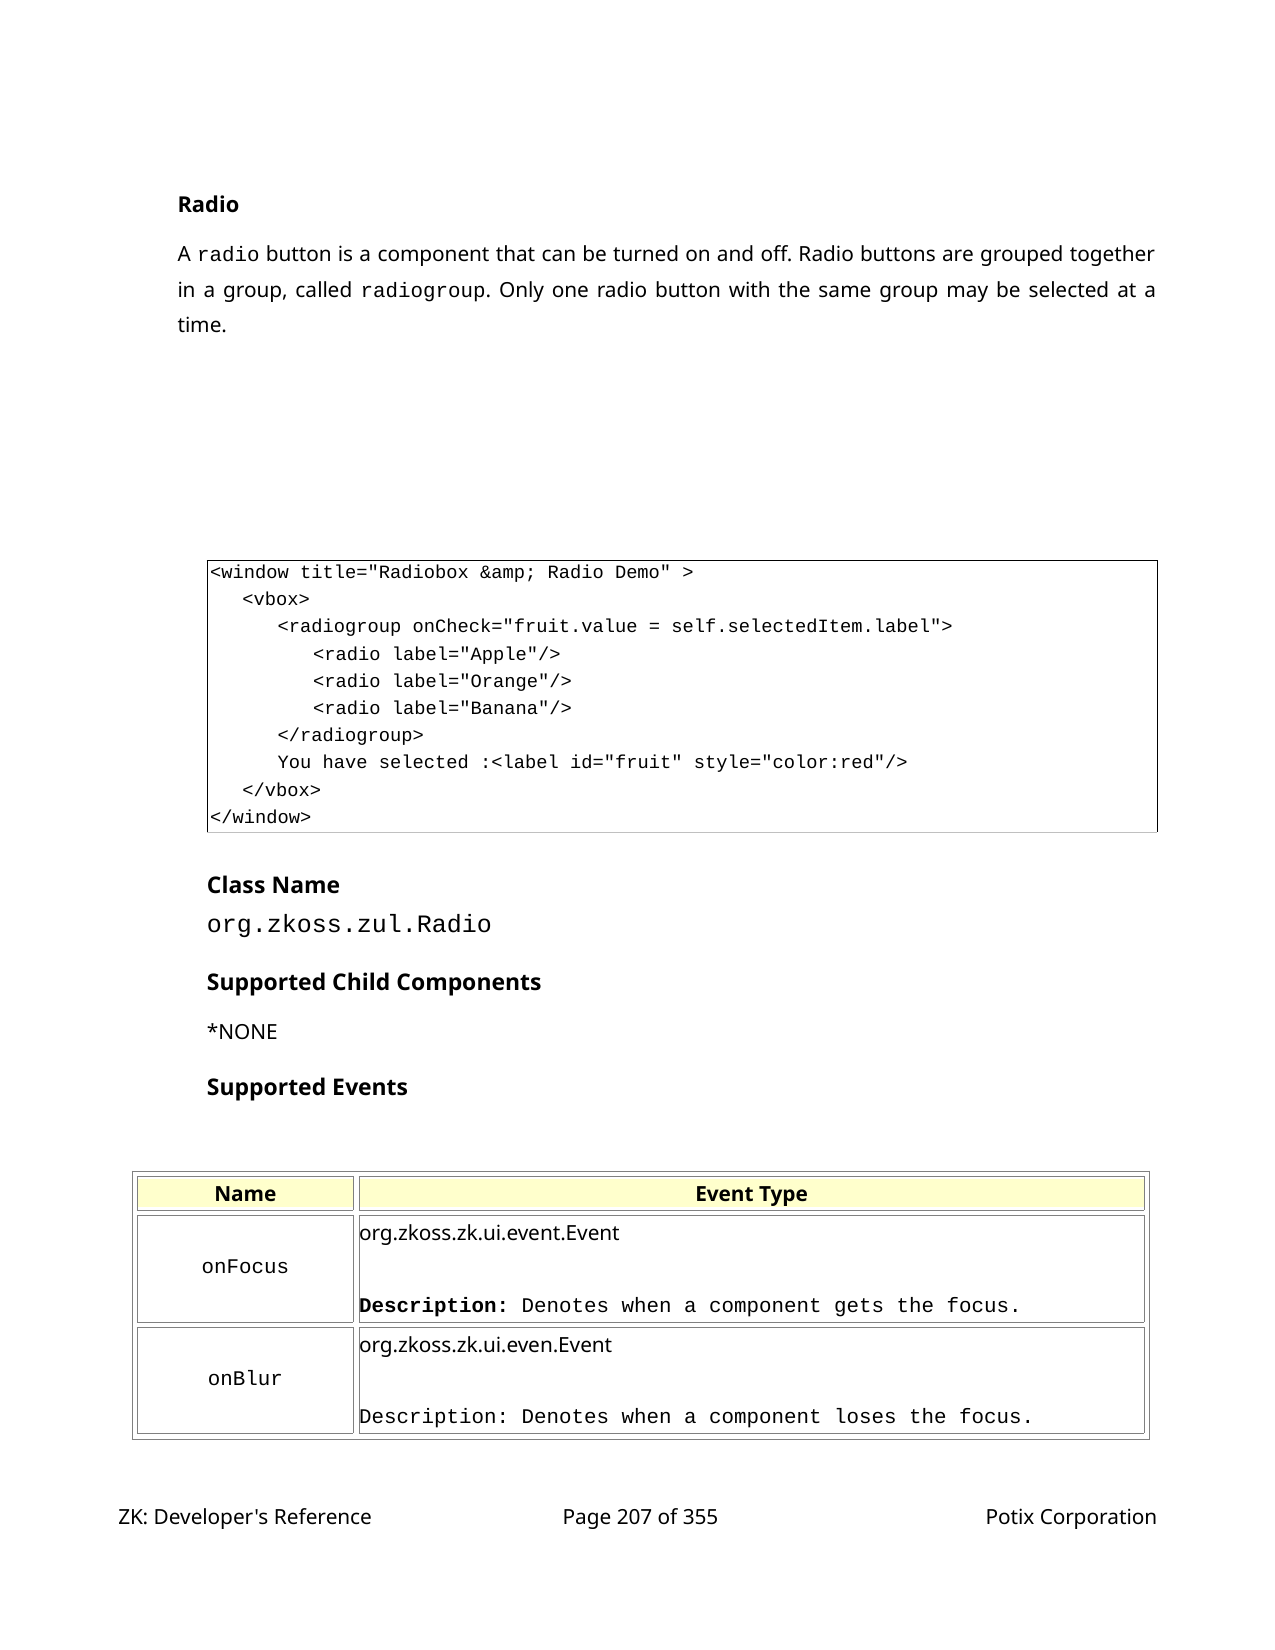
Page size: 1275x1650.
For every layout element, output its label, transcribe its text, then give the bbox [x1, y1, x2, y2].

subtitle Supported Events [207, 1071, 1157, 1102]
table_cell org.zkoss.zk.ui.even.Event Description: Denotes when a component loses the focus. [356, 1322, 1147, 1433]
table_header Name [134, 1172, 356, 1210]
text You have selected :<label id="fruit" style="color:red"/> [208, 750, 1157, 774]
text *NONE [207, 1017, 1157, 1046]
table_cell org.zkoss.zk.ui.event.Event Description: Denotes when a component gets the focus. [356, 1210, 1147, 1322]
text </radiogroup> [208, 723, 1157, 747]
table_cell onBlur [134, 1322, 356, 1433]
text <radio label="Apple"/> [208, 641, 1157, 666]
text A radio button is a component that can be turned on and off. Radio buttons are grouped together in a group, called radiogroup. Only one radio button with the same group may be selected at a time. [177, 239, 1157, 339]
text <radio label="Banana"/> [208, 696, 1157, 720]
table_cell onFocus [134, 1210, 356, 1322]
text </window> [208, 804, 1157, 832]
text </vbox> [208, 777, 1157, 802]
text org.zkoss.zul.Radio [207, 912, 1157, 940]
table_header Event Type [356, 1172, 1147, 1210]
text <radiogroup onCheck="fruit.value = self.selectedItem.label"> [208, 614, 1157, 638]
subtitle Class Name [207, 868, 1157, 900]
text <vbox> [208, 587, 1157, 611]
text <radio label="Orange"/> [208, 669, 1157, 693]
subtitle Radio [177, 189, 1157, 219]
subtitle Supported Child Components [207, 965, 1157, 997]
text <window title="Radiobox &amp; Radio Demo" > [208, 561, 1157, 584]
